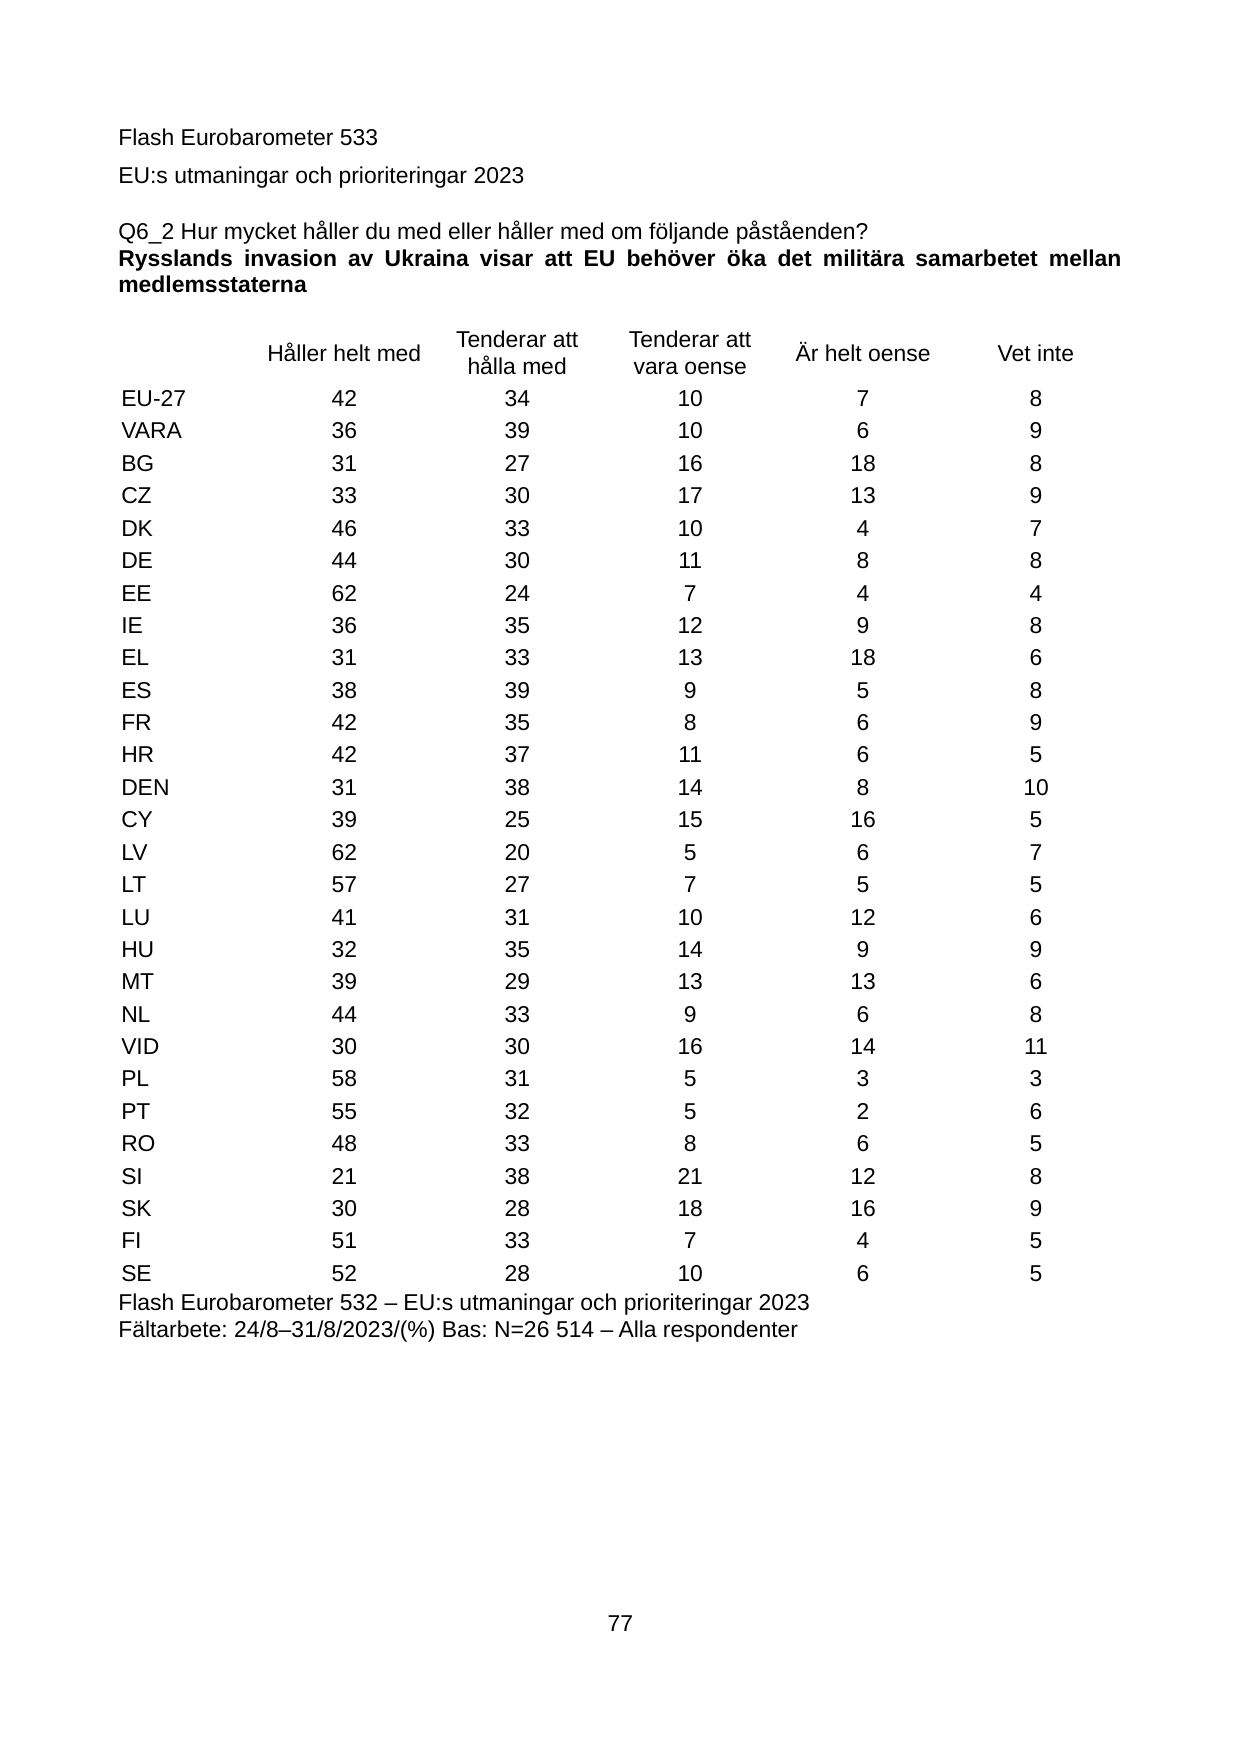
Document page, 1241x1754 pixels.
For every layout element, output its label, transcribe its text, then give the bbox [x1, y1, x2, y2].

table_cell PL [118, 1063, 258, 1095]
table_cell 33 [431, 512, 603, 544]
table_cell EE [118, 576, 258, 609]
table_cell 6 [949, 1095, 1122, 1127]
table_cell CY [118, 803, 258, 836]
text Fältarbete: 24/8–31/8/2023/(%) Bas: N=26 514 – Alla respondenter [118, 1316, 1122, 1342]
table_cell 27 [431, 868, 603, 900]
table_cell EL [118, 641, 258, 674]
table_cell 9 [776, 933, 949, 965]
table_cell HR [118, 739, 258, 771]
table_header Håller helt med [258, 324, 431, 382]
table_cell 8 [776, 771, 949, 803]
table_cell 18 [604, 1192, 776, 1224]
table_cell 36 [258, 415, 431, 447]
table_cell 6 [776, 739, 949, 771]
table_cell 39 [431, 415, 603, 447]
table_cell 4 [776, 512, 949, 544]
table_cell 35 [431, 933, 603, 965]
table_cell 24 [431, 576, 603, 609]
table_cell 7 [604, 868, 776, 900]
table_cell 4 [776, 576, 949, 609]
table_cell 8 [949, 998, 1122, 1030]
table_cell 6 [776, 1257, 949, 1289]
text Rysslands invasion av Ukraina visar att EU behöver öka det militära samarbetet mellan medlemsstaterna [118, 244, 1122, 297]
table_cell 5 [604, 836, 776, 868]
table_cell 16 [604, 447, 776, 479]
table_cell 42 [258, 739, 431, 771]
table_cell 2 [776, 1095, 949, 1127]
table_cell 6 [949, 641, 1122, 674]
table_cell 39 [258, 965, 431, 998]
table_cell 32 [431, 1095, 603, 1127]
table_cell 8 [949, 382, 1122, 414]
table_cell 16 [776, 803, 949, 836]
table_cell 32 [258, 933, 431, 965]
table_cell SI [118, 1160, 258, 1192]
table_cell 7 [949, 512, 1122, 544]
table_cell 33 [258, 479, 431, 512]
table_cell 3 [776, 1063, 949, 1095]
table_header Tenderar att hålla med [431, 324, 603, 382]
table_header Tenderar att vara oense [604, 324, 776, 382]
table_cell 7 [949, 836, 1122, 868]
table_cell 7 [604, 1224, 776, 1257]
table_cell FR [118, 706, 258, 738]
table_cell DE [118, 544, 258, 576]
table_cell 39 [431, 674, 603, 706]
table_cell 28 [431, 1257, 603, 1289]
table_cell 10 [604, 900, 776, 933]
table_cell LV [118, 836, 258, 868]
table_cell 33 [431, 1224, 603, 1257]
table_cell 52 [258, 1257, 431, 1289]
text Q6_2 Hur mycket håller du med eller håller med om följande påståenden? [118, 218, 1122, 244]
table_cell SK [118, 1192, 258, 1224]
table_cell 6 [776, 415, 949, 447]
table_cell 51 [258, 1224, 431, 1257]
table_cell 58 [258, 1063, 431, 1095]
table_cell 33 [431, 641, 603, 674]
table_cell 7 [604, 576, 776, 609]
table_cell 9 [776, 609, 949, 641]
table_cell 11 [949, 1030, 1122, 1062]
table_cell 35 [431, 609, 603, 641]
table_cell 6 [776, 836, 949, 868]
table_cell ES [118, 674, 258, 706]
table_cell 13 [776, 479, 949, 512]
table_cell 8 [776, 544, 949, 576]
table_cell 25 [431, 803, 603, 836]
table_cell 5 [949, 868, 1122, 900]
table_cell 8 [949, 447, 1122, 479]
table_cell 12 [776, 900, 949, 933]
table_cell 62 [258, 576, 431, 609]
table_cell 10 [604, 1257, 776, 1289]
table_cell 16 [776, 1192, 949, 1224]
table_cell 33 [431, 998, 603, 1030]
table_cell 18 [776, 641, 949, 674]
table_cell 20 [431, 836, 603, 868]
table_cell 11 [604, 544, 776, 576]
table_cell 21 [604, 1160, 776, 1192]
table_cell 14 [604, 771, 776, 803]
table_cell 38 [431, 1160, 603, 1192]
table_cell RO [118, 1127, 258, 1159]
table_header [118, 324, 258, 382]
table_cell BG [118, 447, 258, 479]
table_cell 31 [258, 771, 431, 803]
table_cell 8 [604, 706, 776, 738]
table_cell MT [118, 965, 258, 998]
table_cell LU [118, 900, 258, 933]
table_cell 36 [258, 609, 431, 641]
table_cell 12 [604, 609, 776, 641]
table_cell 3 [949, 1063, 1122, 1095]
table_cell 10 [604, 415, 776, 447]
table_cell 5 [949, 1224, 1122, 1257]
table_cell 31 [258, 447, 431, 479]
table_cell 62 [258, 836, 431, 868]
table_cell 18 [776, 447, 949, 479]
table_cell 42 [258, 706, 431, 738]
table_cell 10 [604, 382, 776, 414]
table_cell 6 [776, 706, 949, 738]
table_cell 35 [431, 706, 603, 738]
table_cell 7 [776, 382, 949, 414]
table_cell 11 [604, 739, 776, 771]
table_cell EU-27 [118, 382, 258, 414]
table_cell 57 [258, 868, 431, 900]
table_cell 29 [431, 965, 603, 998]
table_cell 5 [949, 1257, 1122, 1289]
table_cell 13 [604, 965, 776, 998]
table_cell 21 [258, 1160, 431, 1192]
table_cell 15 [604, 803, 776, 836]
table_cell 31 [258, 641, 431, 674]
table_cell 12 [776, 1160, 949, 1192]
table_cell DEN [118, 771, 258, 803]
table_cell 5 [776, 868, 949, 900]
table_cell 5 [604, 1063, 776, 1095]
table_cell 9 [949, 415, 1122, 447]
table_cell 30 [258, 1192, 431, 1224]
table_cell HU [118, 933, 258, 965]
table_cell 6 [949, 965, 1122, 998]
table_cell 9 [949, 479, 1122, 512]
table_cell 44 [258, 998, 431, 1030]
table_cell CZ [118, 479, 258, 512]
table_cell 4 [776, 1224, 949, 1257]
table_cell 38 [431, 771, 603, 803]
table_cell 9 [604, 674, 776, 706]
table_cell 17 [604, 479, 776, 512]
table_cell 38 [258, 674, 431, 706]
table_cell 31 [431, 1063, 603, 1095]
table_cell 9 [949, 1192, 1122, 1224]
table_cell 5 [949, 803, 1122, 836]
table_cell 4 [949, 576, 1122, 609]
table_cell LT [118, 868, 258, 900]
table_cell 6 [776, 998, 949, 1030]
table_cell 28 [431, 1192, 603, 1224]
table_cell 39 [258, 803, 431, 836]
table_cell 6 [949, 900, 1122, 933]
table_cell 10 [949, 771, 1122, 803]
table_cell 5 [949, 739, 1122, 771]
table_cell 31 [431, 900, 603, 933]
table_cell 8 [604, 1127, 776, 1159]
table_cell 14 [604, 933, 776, 965]
table_cell 34 [431, 382, 603, 414]
table_cell 14 [776, 1030, 949, 1062]
table_cell 8 [949, 544, 1122, 576]
text Flash Eurobarometer 532 – EU:s utmaningar och prioriteringar 2023 [118, 1289, 1122, 1316]
table_cell 13 [776, 965, 949, 998]
table_cell 46 [258, 512, 431, 544]
table_cell 5 [776, 674, 949, 706]
table_cell 27 [431, 447, 603, 479]
table_cell 48 [258, 1127, 431, 1159]
table_cell 16 [604, 1030, 776, 1062]
table_cell 5 [949, 1127, 1122, 1159]
table_cell VARA [118, 415, 258, 447]
table_cell 37 [431, 739, 603, 771]
table_cell 8 [949, 1160, 1122, 1192]
table_cell NL [118, 998, 258, 1030]
table_cell 55 [258, 1095, 431, 1127]
table_cell 30 [431, 479, 603, 512]
table_cell DK [118, 512, 258, 544]
table_cell 10 [604, 512, 776, 544]
table_header Vet inte [949, 324, 1122, 382]
table_cell 30 [258, 1030, 431, 1062]
table_cell 8 [949, 609, 1122, 641]
table_cell 6 [776, 1127, 949, 1159]
table_cell 9 [604, 998, 776, 1030]
table_cell 13 [604, 641, 776, 674]
table_cell PT [118, 1095, 258, 1127]
table_cell IE [118, 609, 258, 641]
table_cell 8 [949, 674, 1122, 706]
table_cell 30 [431, 544, 603, 576]
table_cell VID [118, 1030, 258, 1062]
table_cell 42 [258, 382, 431, 414]
table_cell SE [118, 1257, 258, 1289]
table_header Är helt oense [776, 324, 949, 382]
table_cell 9 [949, 933, 1122, 965]
table_cell FI [118, 1224, 258, 1257]
table_cell 30 [431, 1030, 603, 1062]
table_cell 9 [949, 706, 1122, 738]
table_cell 44 [258, 544, 431, 576]
table_cell 41 [258, 900, 431, 933]
table_cell 33 [431, 1127, 603, 1159]
table_cell 5 [604, 1095, 776, 1127]
